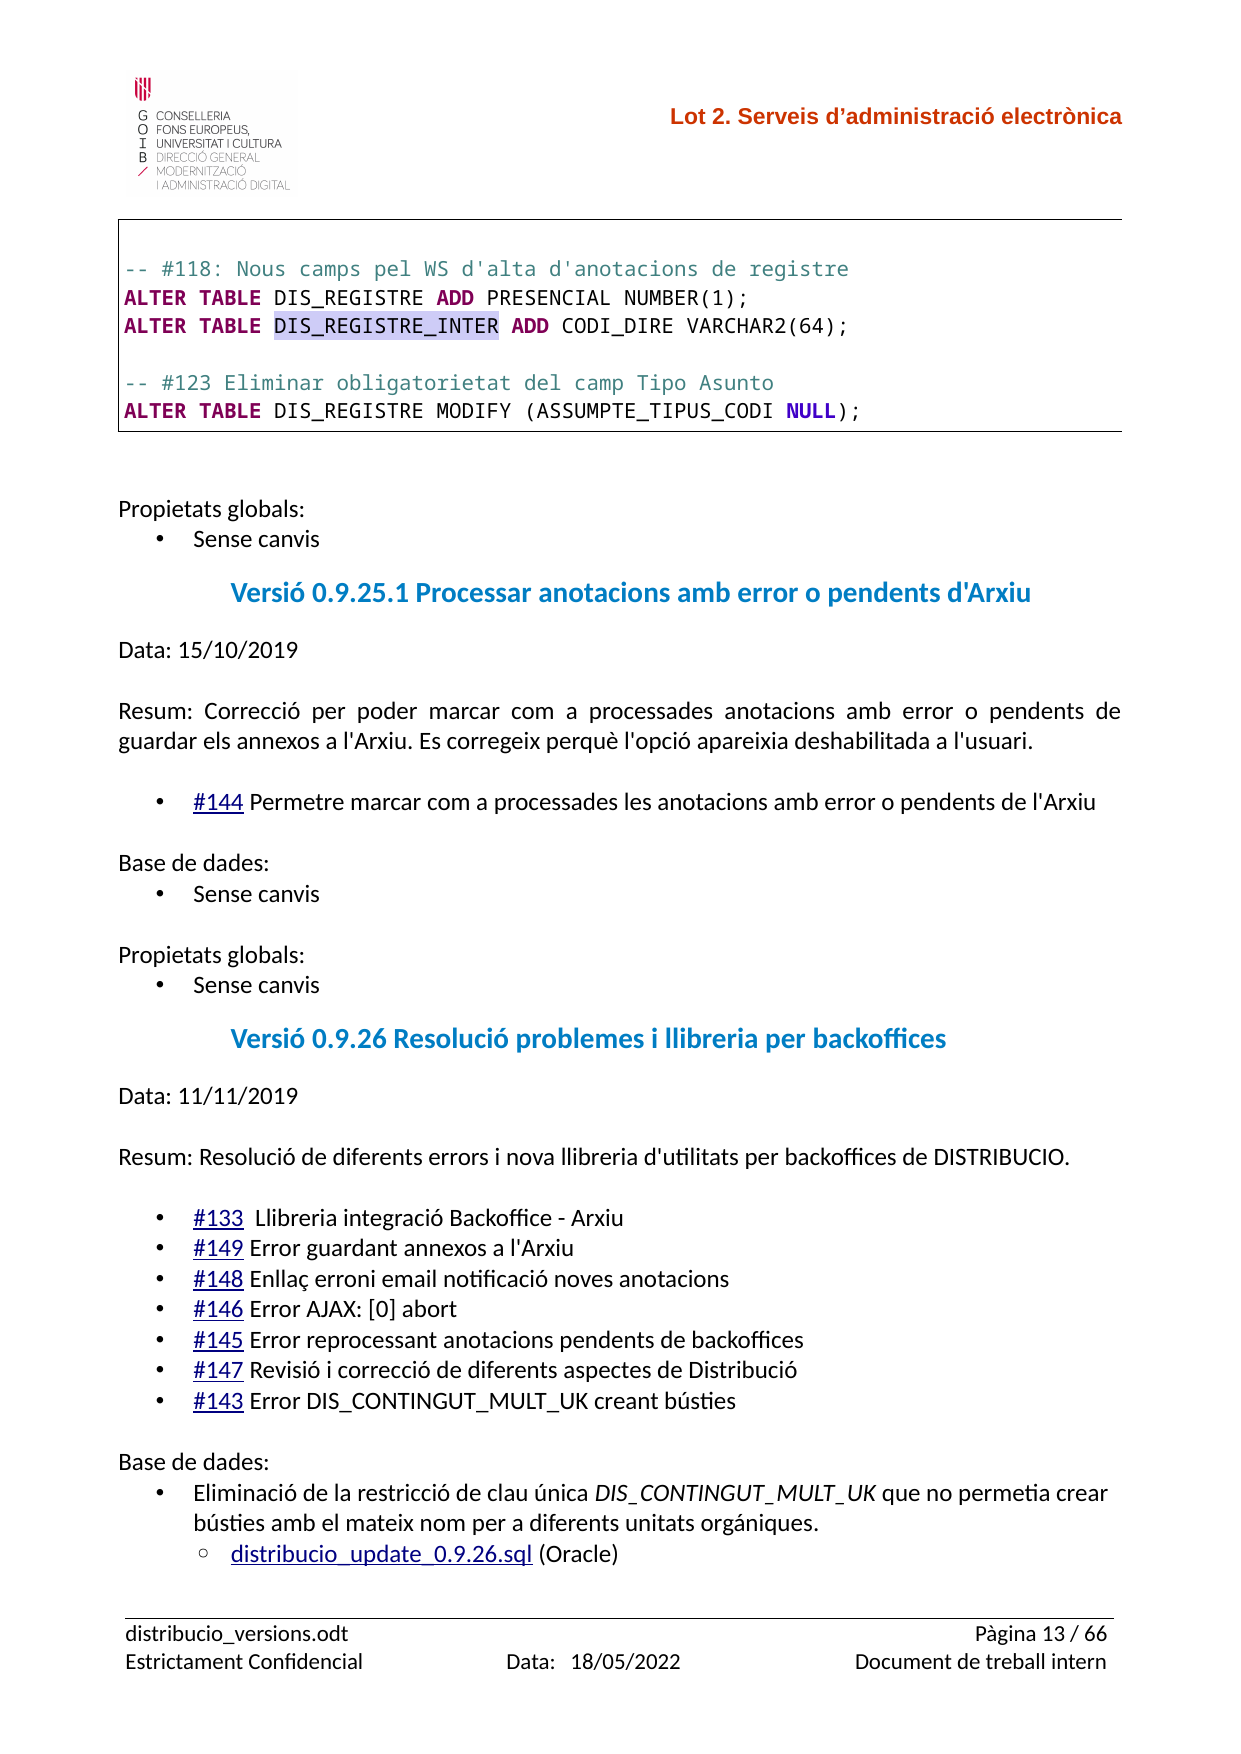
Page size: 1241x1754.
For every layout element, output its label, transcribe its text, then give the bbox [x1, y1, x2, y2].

text Base de dades: [118, 847, 1122, 878]
text Base de dades: [118, 1446, 1122, 1477]
list #145 Error reprocessant anotacions pendents de backoffices [156, 1324, 1122, 1354]
list distribucio_update_0.9.26.sql (Oracle) [193, 1538, 1122, 1568]
picture [126, 70, 299, 197]
text Propietats globals: [118, 939, 1122, 969]
text Data: 11/11/2019 [118, 1080, 1122, 1110]
list #143 Error DIS_CONTINGUT_MULT_UK creant bústies [156, 1385, 1122, 1416]
list Eliminació de la restricció de clau única DIS_CONTINGUT_MULT_UK que no permetia crear bústies amb el mateix nom per a diferents unitats orgániques. [156, 1477, 1122, 1538]
list #147 Revisió i correcció de diferents aspectes de Distribució [156, 1354, 1122, 1385]
list #146 Error AJAX: [0] abort [156, 1293, 1122, 1324]
subtitle Versió 0.9.26 Resolució problemes i llibreria per backoffices [153, 1021, 1122, 1056]
text Resum: Resolució de diferents errors i nova llibreria d'utilitats per backoffices de DISTRIBUCIO. [118, 1141, 1122, 1171]
text Resum: Correcció per poder marcar com a processades anotacions amb error o pendents de guardar els annexos a l'Arxiu. Es corregeix perquè l'opció apareixia deshabilitada a l'usuari. [118, 695, 1122, 756]
list #133 Llibreria integració Backoffice - Arxiu [156, 1202, 1122, 1232]
table_header -- #118: Nous camps pel WS d'alta d'anotacions de registre ALTER TABLE DIS_REGISTRE ADD PRESENCIAL NUMBER(1); ALTER TABLE DIS_REGISTRE_INTER ADD CODI_DIRE VARCHAR2(64); -- #123 Eliminar obligatorietat del camp Tipo Asunto ALTER TABLE DIS_REGISTRE MODIFY (ASSUMPTE_TIPUS_CODI NULL); [119, 220, 1122, 431]
list Sense canvis [156, 878, 1122, 908]
list #148 Enllaç erroni email notificació noves anotacions [156, 1263, 1122, 1293]
text Propietats globals: [118, 493, 1122, 523]
list #149 Error guardant annexos a l'Arxiu [156, 1232, 1122, 1263]
subtitle Versió 0.9.25.1 Processar anotacions amb error o pendents d'Arxiu [153, 574, 1122, 610]
list Sense canvis [156, 969, 1122, 1000]
list Sense canvis [156, 523, 1122, 554]
text Data: 15/10/2019 [118, 634, 1122, 664]
list #144 Permetre marcar com a processades les anotacions amb error o pendents de l'Arxiu [156, 786, 1122, 817]
